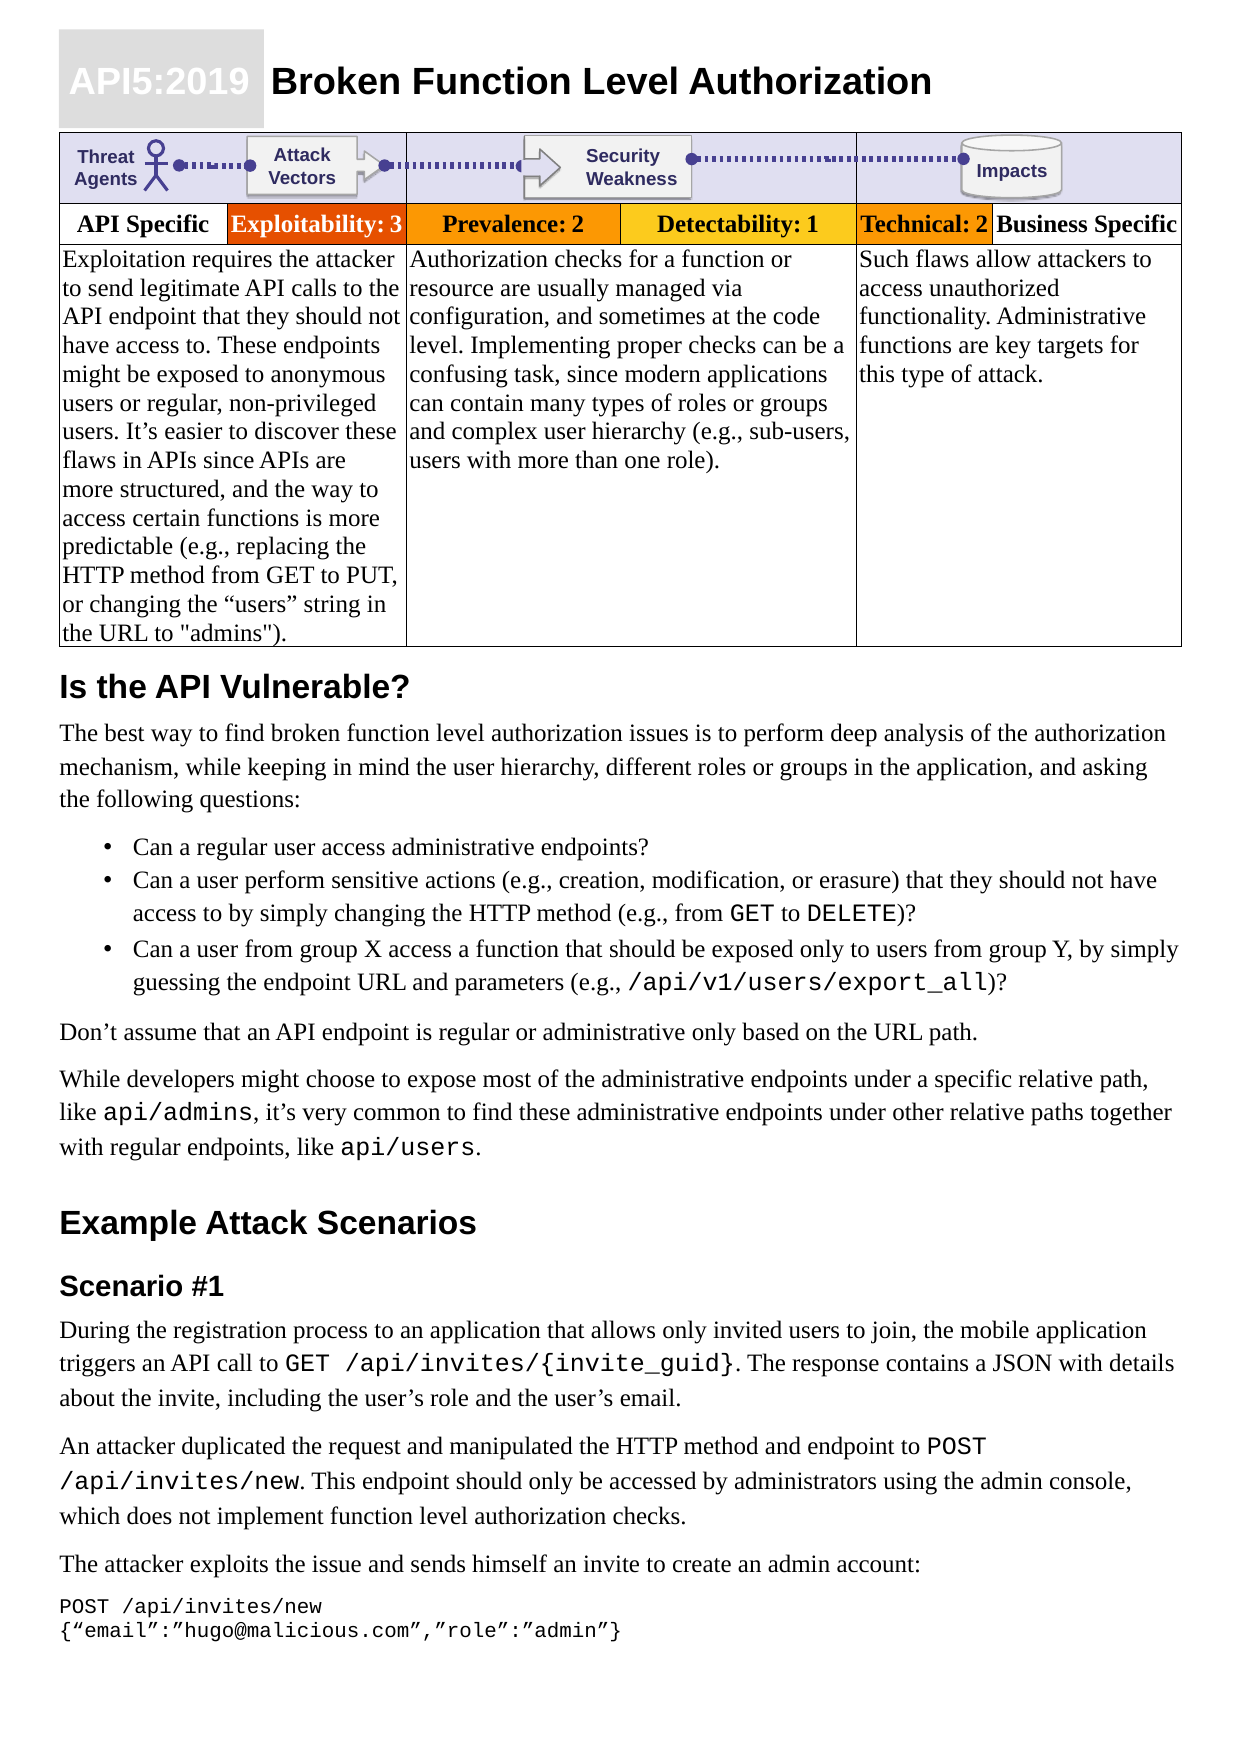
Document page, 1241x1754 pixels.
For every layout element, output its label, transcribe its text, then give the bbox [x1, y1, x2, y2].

text An attacker duplicated the request and manipulated the HTTP method and endpoint to POST /api/invites/new. This endpoint should only be accessed by administrators using the admin console, which does not implement function level authorization checks. [59, 1431, 1181, 1530]
table_header [407, 133, 620, 203]
table_header [992, 133, 1181, 203]
list Can a regular user access administrative endpoints? [103, 832, 1181, 861]
table_cell Technical: 2 [857, 204, 992, 244]
table_cell Exploitation requires the attacker to send legitimate API calls to the API endpoint that they should not have access to. These endpoints might be exposed to anonymous users or regular, non-privileged users. It’s easier to discover these flaws in APIs since APIs are more structured, and the way to access certain functions is more predictable (e.g., replacing the HTTP method from GET to PUT, or changing the “users” string in the URL to "admins"). [60, 245, 406, 646]
subtitle Is the API Vulnerable? [59, 667, 1181, 706]
subtitle Example Attack Scenarios [59, 1203, 1181, 1242]
text The best way to find broken function level authorization issues is to perform deep analysis of the authorization mechanism, while keeping in mind the user hierarchy, different roles or groups in the application, and asking the following questions: [59, 718, 1181, 813]
table_header [60, 133, 227, 203]
table_header [620, 133, 856, 203]
text Don’t assume that an API endpoint is regular or administrative only based on the URL path. [59, 1017, 1181, 1045]
table_cell Business Specific [993, 204, 1181, 244]
table_cell Prevalence: 2 [407, 204, 620, 244]
table_header [857, 133, 992, 203]
table_cell Such flaws allow attackers to access unauthorized functionality. Administrative functions are key targets for this type of attack. [857, 245, 1181, 646]
list Can a user from group X access a function that should be exposed only to users from group Y, by simply guessing the endpoint URL and parameters (e.g., /api/v1/users/export_all)? [103, 934, 1181, 997]
table_header [227, 133, 406, 203]
subtitle Scenario #1 [59, 1269, 1181, 1303]
text POST /api/invites/new [59, 1596, 1181, 1620]
text During the registration process to an application that allows only invited users to join, the mobile application triggers an API call to GET /api/invites/{invite_guid}. The response contains a JSON with details about the invite, including the user’s role and the user’s email. [59, 1315, 1181, 1412]
table_cell API Specific [60, 204, 227, 244]
table_cell Authorization checks for a function or resource are usually managed via configuration, and sometimes at the code level. Implementing proper checks can be a confusing task, since modern applications can contain many types of roles or groups and complex user hierarchy (e.g., sub-users, users with more than one role). [407, 245, 856, 646]
list Can a user perform sensitive actions (e.g., creation, modification, or erasure) that they should not have access to by simply changing the HTTP method (e.g., from GET to DELETE)? [103, 865, 1181, 929]
table_cell Exploitability: 3 [228, 204, 406, 244]
table_cell Detectability: 1 [621, 204, 856, 244]
text While developers might choose to expose most of the administrative endpoints under a specific relative path, like api/admins, it’s very common to find these administrative endpoints under other relative paths together with regular endpoints, like api/users. [59, 1064, 1181, 1163]
text The attacker exploits the issue and sends himself an invite to create an admin account: [59, 1549, 1181, 1577]
text {“email”:”hugo@malicious.com”,”role”:”admin”} [59, 1620, 1181, 1644]
